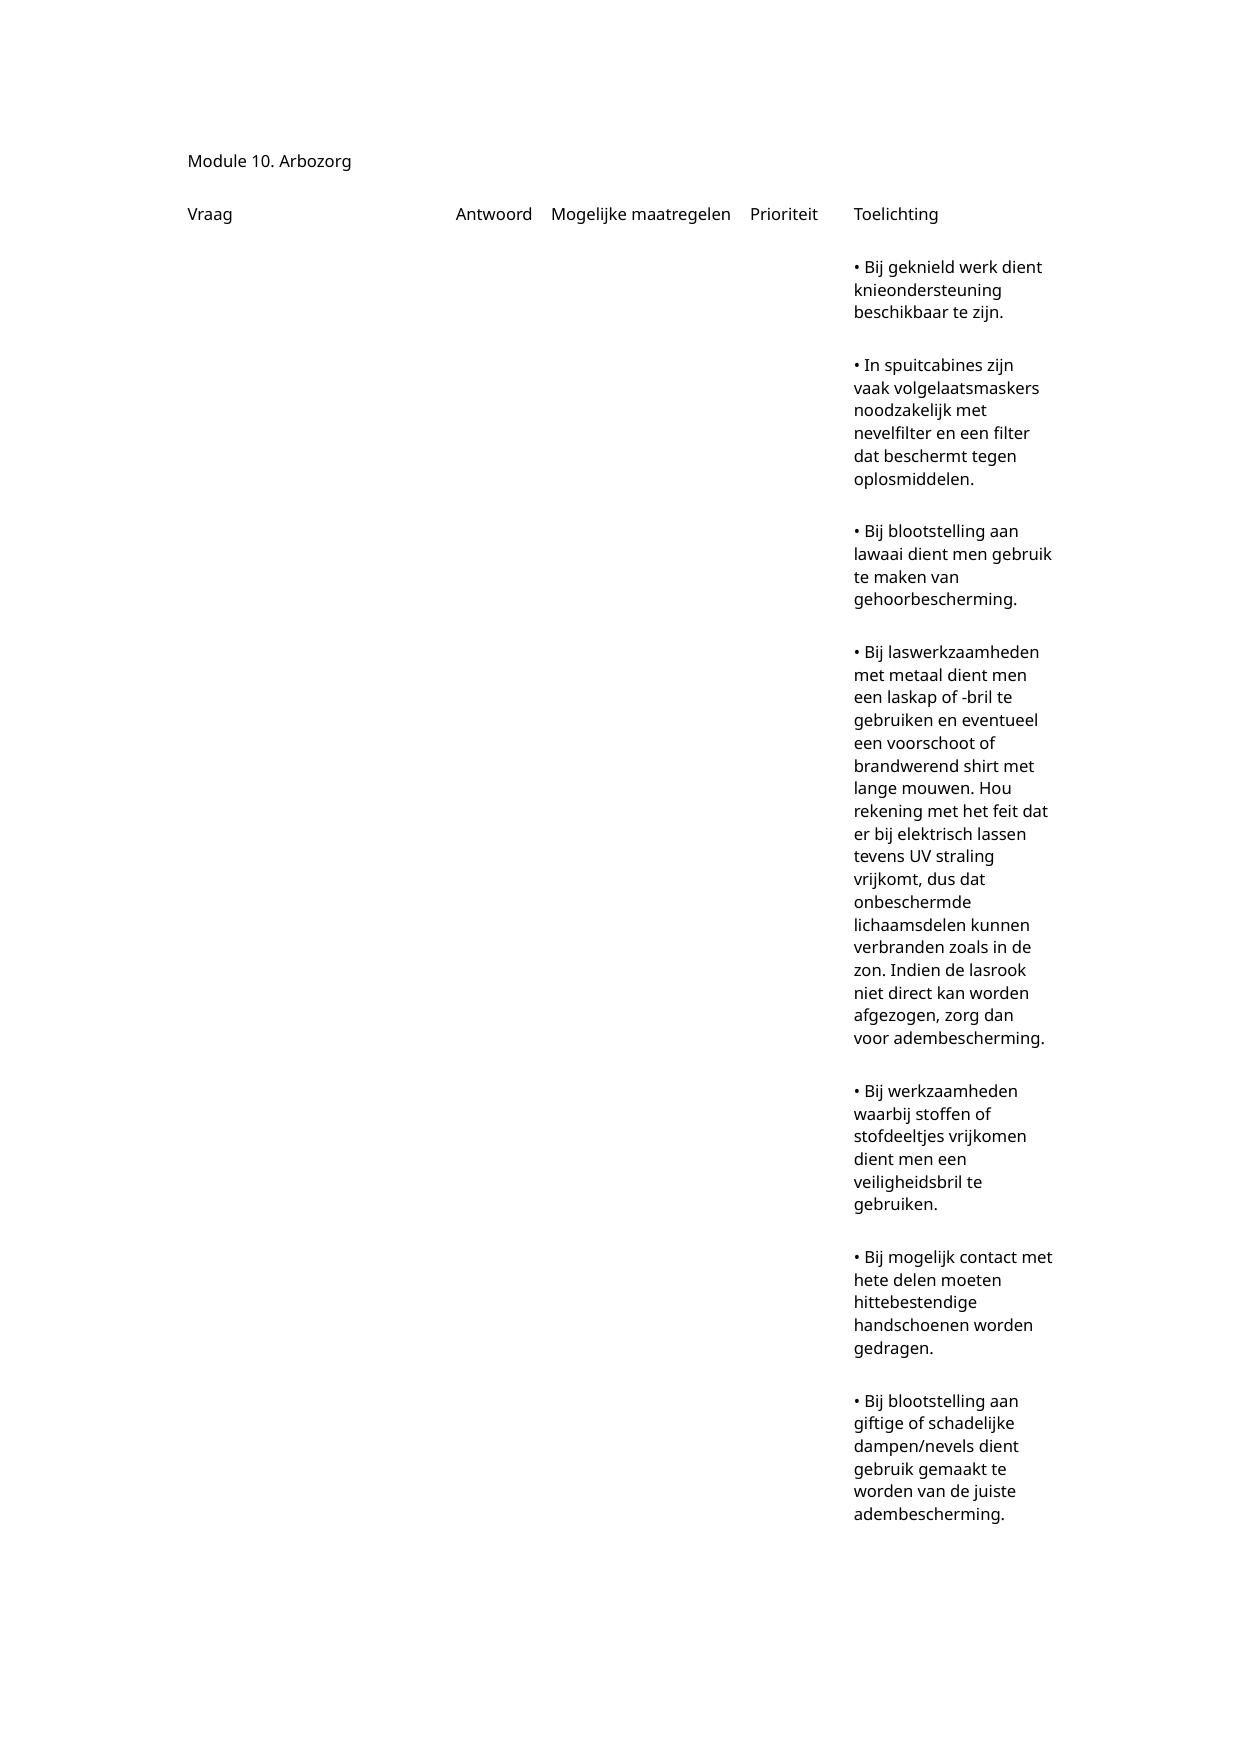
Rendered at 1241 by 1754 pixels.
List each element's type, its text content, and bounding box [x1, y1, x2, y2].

table_cell [188, 255, 456, 1555]
table_cell Mogelijke maatregelen [551, 203, 750, 255]
table_cell [456, 255, 551, 1555]
table_cell Antwoord [456, 203, 551, 255]
table_cell Toelichting [854, 203, 1053, 255]
table_cell • Bij geknield werk dient knieondersteuning beschikbaar te zijn. • In spuitcabines zijn vaak volgelaatsmaskers noodzakelijk met nevelfilter en een filter dat beschermt tegen oplosmiddelen. • Bij blootstelling aan lawaai dient men gebruik te maken van gehoorbescherming. • Bij laswerkzaamheden met metaal dient men een laskap of -bril te gebruiken en eventueel een voorschoot of brandwerend shirt met lange mouwen. Hou rekening met het feit dat er bij elektrisch lassen tevens UV straling vrijkomt, dus dat onbeschermde lichaamsdelen kunnen verbranden zoals in de zon. Indien de lasrook niet direct kan worden afgezogen, zorg dan voor adembescherming. • Bij werkzaamheden waarbij stoffen of stofdeeltjes vrijkomen dient men een veiligheidsbril te gebruiken. • Bij mogelijk contact met hete delen moeten hittebestendige handschoenen worden gedragen. • Bij blootstelling aan giftige of schadelijke dampen/nevels dient gebruik gemaakt te worden van de juiste adembescherming. [854, 255, 1053, 1555]
table_cell [551, 255, 750, 1555]
table_cell Vraag [188, 203, 456, 255]
table_cell Prioriteit [750, 203, 853, 255]
table_cell [750, 255, 853, 1555]
table_header Module 10. Arbozorg [188, 150, 1053, 203]
